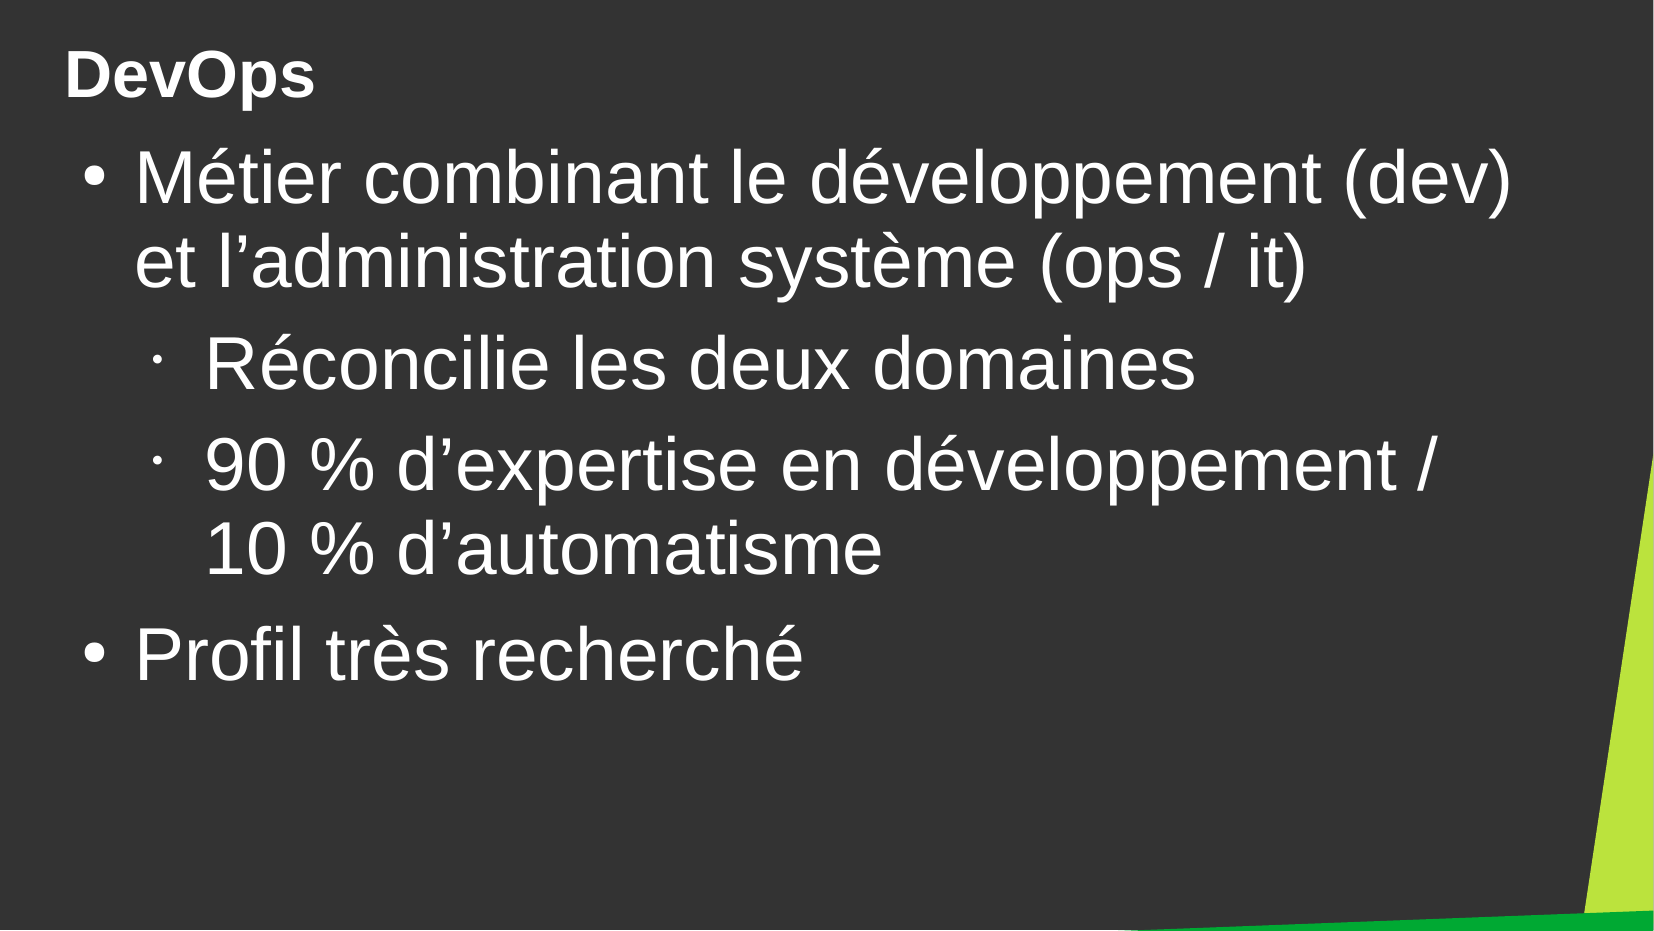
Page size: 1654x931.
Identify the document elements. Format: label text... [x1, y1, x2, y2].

title DevOps [64, 37, 1388, 115]
text_box [1118, 449, 1654, 931]
list Métier combinant le développement (dev) et l’administration système (ops / it) Réconcilie les deux domaines 90 % d’expertise en développement / 10 % d’automatisme Profil très recherché [63, 135, 1583, 839]
